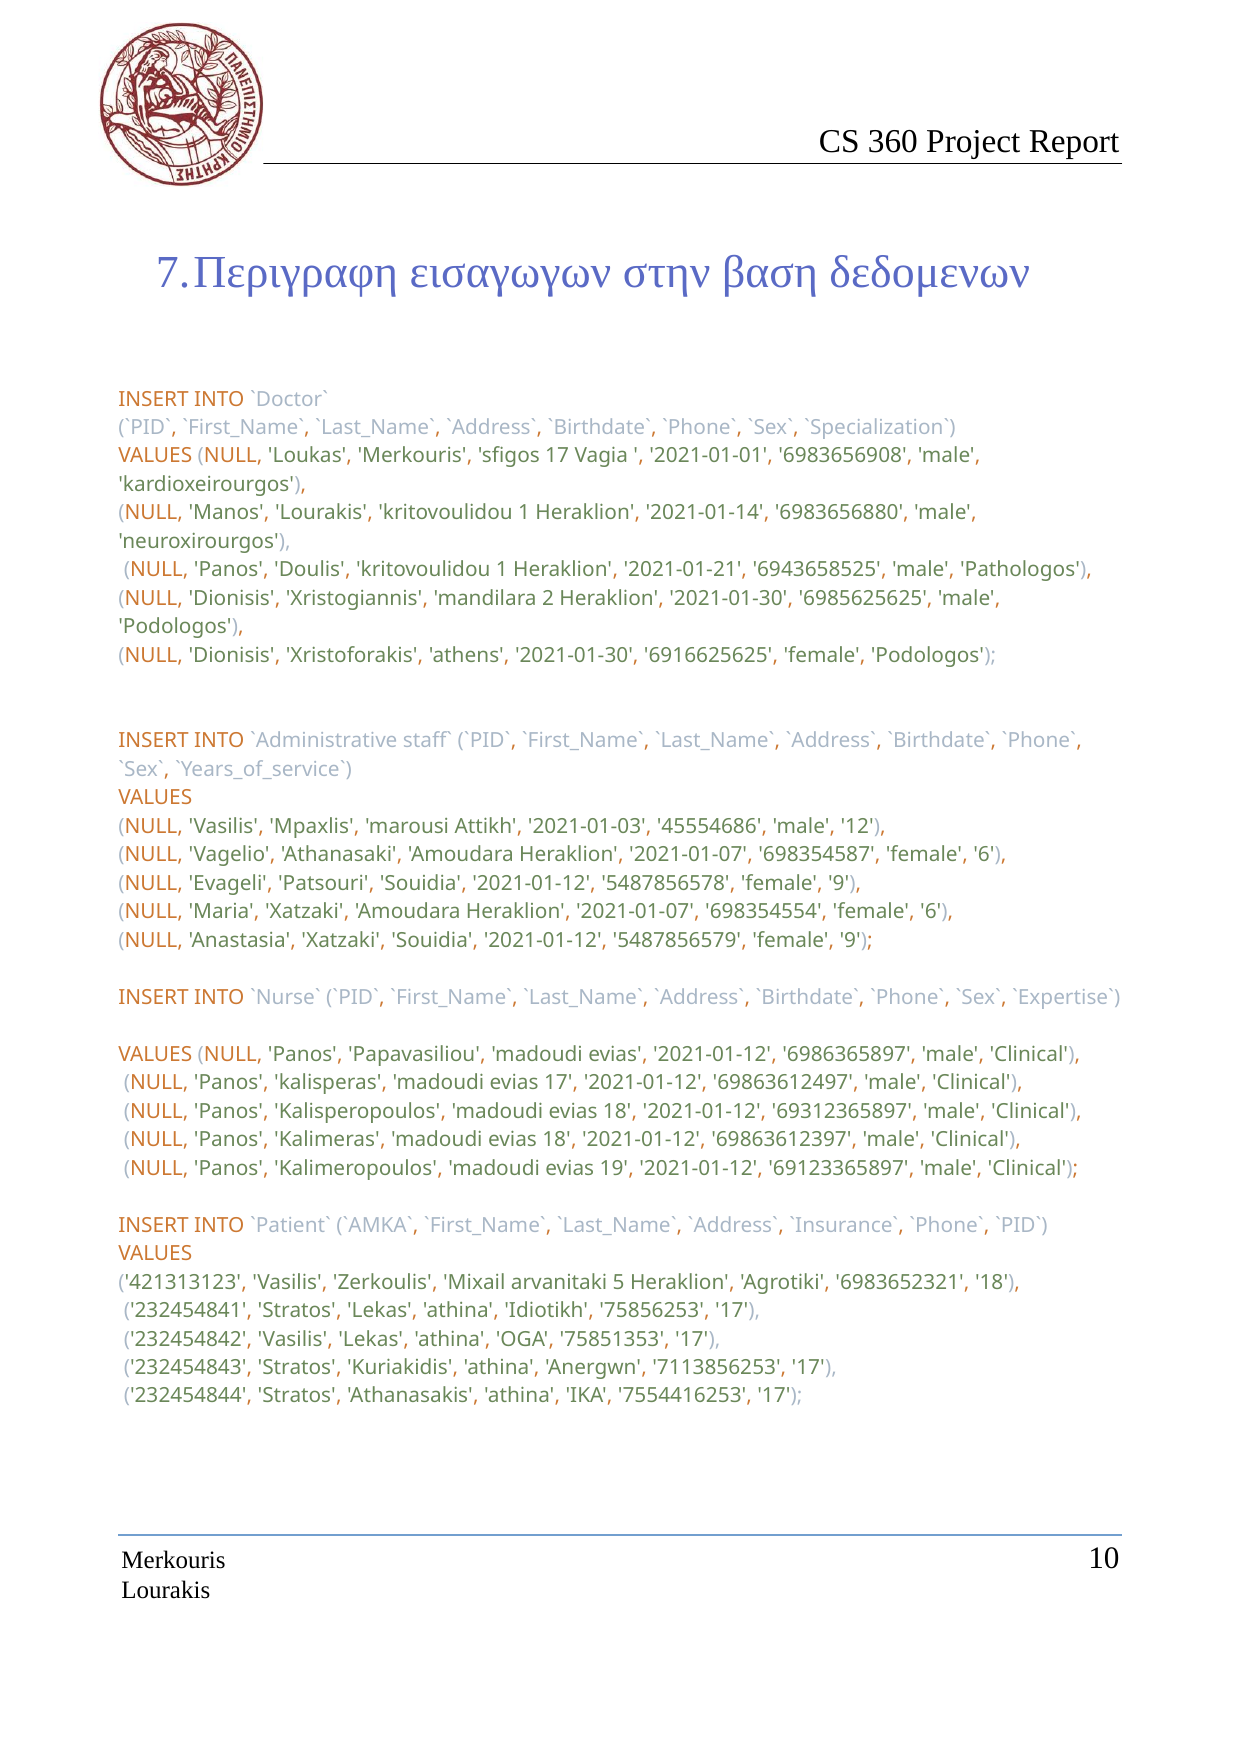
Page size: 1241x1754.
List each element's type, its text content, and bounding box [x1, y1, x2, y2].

text ('232454843', 'Stratos', 'Kuriakidis', 'athina', 'Anergwn', '7113856253', '17'), [118, 1352, 1122, 1381]
picture [98, 22, 264, 187]
text ('232454842', 'Vasilis', 'Lekas', 'athina', 'OGA', '75851353', '17'), [118, 1324, 1122, 1352]
text (NULL, 'Panos', 'Doulis', 'kritovoulidou 1 Heraklion', '2021-01-21', '6943658525', 'male', 'Pathologos'), (NULL, 'Dionisis', 'Xristogiannis', 'mandilara 2 Heraklion', '2021-01-30', '6985625625', 'male', 'Podologos'), [118, 554, 1122, 640]
text (NULL, 'Panos', 'kalisperas', 'madoudi evias 17', '2021-01-12', '69863612497', 'male', 'Clinical'), [118, 1067, 1122, 1096]
text (NULL, 'Maria', 'Xatzaki', 'Amoudara Heraklion', '2021-01-07', '698354554', 'female', '6'), (NULL, 'Anastasia', 'Xatzaki', 'Souidia', '2021-01-12', '5487856579', 'female', '9'); [118, 896, 1122, 953]
text (NULL, 'Panos', 'Kalimeropoulos', 'madoudi evias 19', '2021-01-12', '69123365897', 'male', 'Clinical'); [118, 1153, 1122, 1181]
text (NULL, 'Panos', 'Kalisperopoulos', 'madoudi evias 18', '2021-01-12', '69312365897', 'male', 'Clinical'), [118, 1096, 1122, 1124]
text INSERT INTO `Patient` (`AMKA`, `First_Name`, `Last_Name`, `Address`, `Insurance`, `Phone`, `PID`) VALUES ('421313123', 'Vasilis', 'Zerkoulis', 'Mixail arvanitaki 5 Heraklion', 'Agrotiki', '6983652321', '18'), ('232454841', 'Stratos', 'Lekas', 'athina', 'Idiotikh', '75856253', '17'), [118, 1210, 1122, 1324]
text (NULL, 'Panos', 'Kalimeras', 'madoudi evias 18', '2021-01-12', '69863612397', 'male', 'Clinical'), [118, 1124, 1122, 1153]
text INSERT INTO `Administrative staff` (`PID`, `First_Name`, `Last_Name`, `Address`, `Birthdate`, `Phone`, `Sex`, `Years_of_service`) VALUES (NULL, 'Vasilis', 'Mpaxlis', 'marousi Attikh', '2021-01-03', '45554686', 'male', '12'), (NULL, 'Vagelio', 'Athanasaki', 'Amoudara Heraklion', '2021-01-07', '698354587', 'female', '6'), (NULL, 'Evageli', 'Patsouri', 'Souidia', '2021-01-12', '5487856578', 'female', '9'), [118, 726, 1122, 896]
text (NULL, 'Dionisis', 'Xristoforakis', 'athens', '2021-01-30', '6916625625', 'female', 'Podologos'); [118, 640, 1122, 668]
text INSERT INTO `Doctor` (`PID`, `First_Name`, `Last_Name`, `Address`, `Birthdate`, `Phone`, `Sex`, `Specialization`) VALUES (NULL, 'Loukas', 'Merkouris', 'sfigos 17 Vagia ', '2021-01-01', '6983656908', 'male', 'kardioxeirourgos'), (NULL, 'Manos', 'Lourakis', 'kritovoulidou 1 Heraklion', '2021-01-14', '6983656880', 'male', 'neuroxirourgos'), [118, 384, 1122, 554]
list Περιγραφη εισαγωγων στην βαση δεδομενων [156, 245, 1122, 297]
text ('232454844', 'Stratos', 'Athanasakis', 'athina', 'IKA', '7554416253', '17'); [118, 1381, 1122, 1409]
text INSERT INTO `Nurse` (`PID`, `First_Name`, `Last_Name`, `Address`, `Birthdate`, `Phone`, `Sex`, `Expertise`) VALUES (NULL, 'Panos', 'Papavasiliou', 'madoudi evias', '2021-01-12', '6986365897', 'male', 'Clinical'), [118, 982, 1122, 1067]
